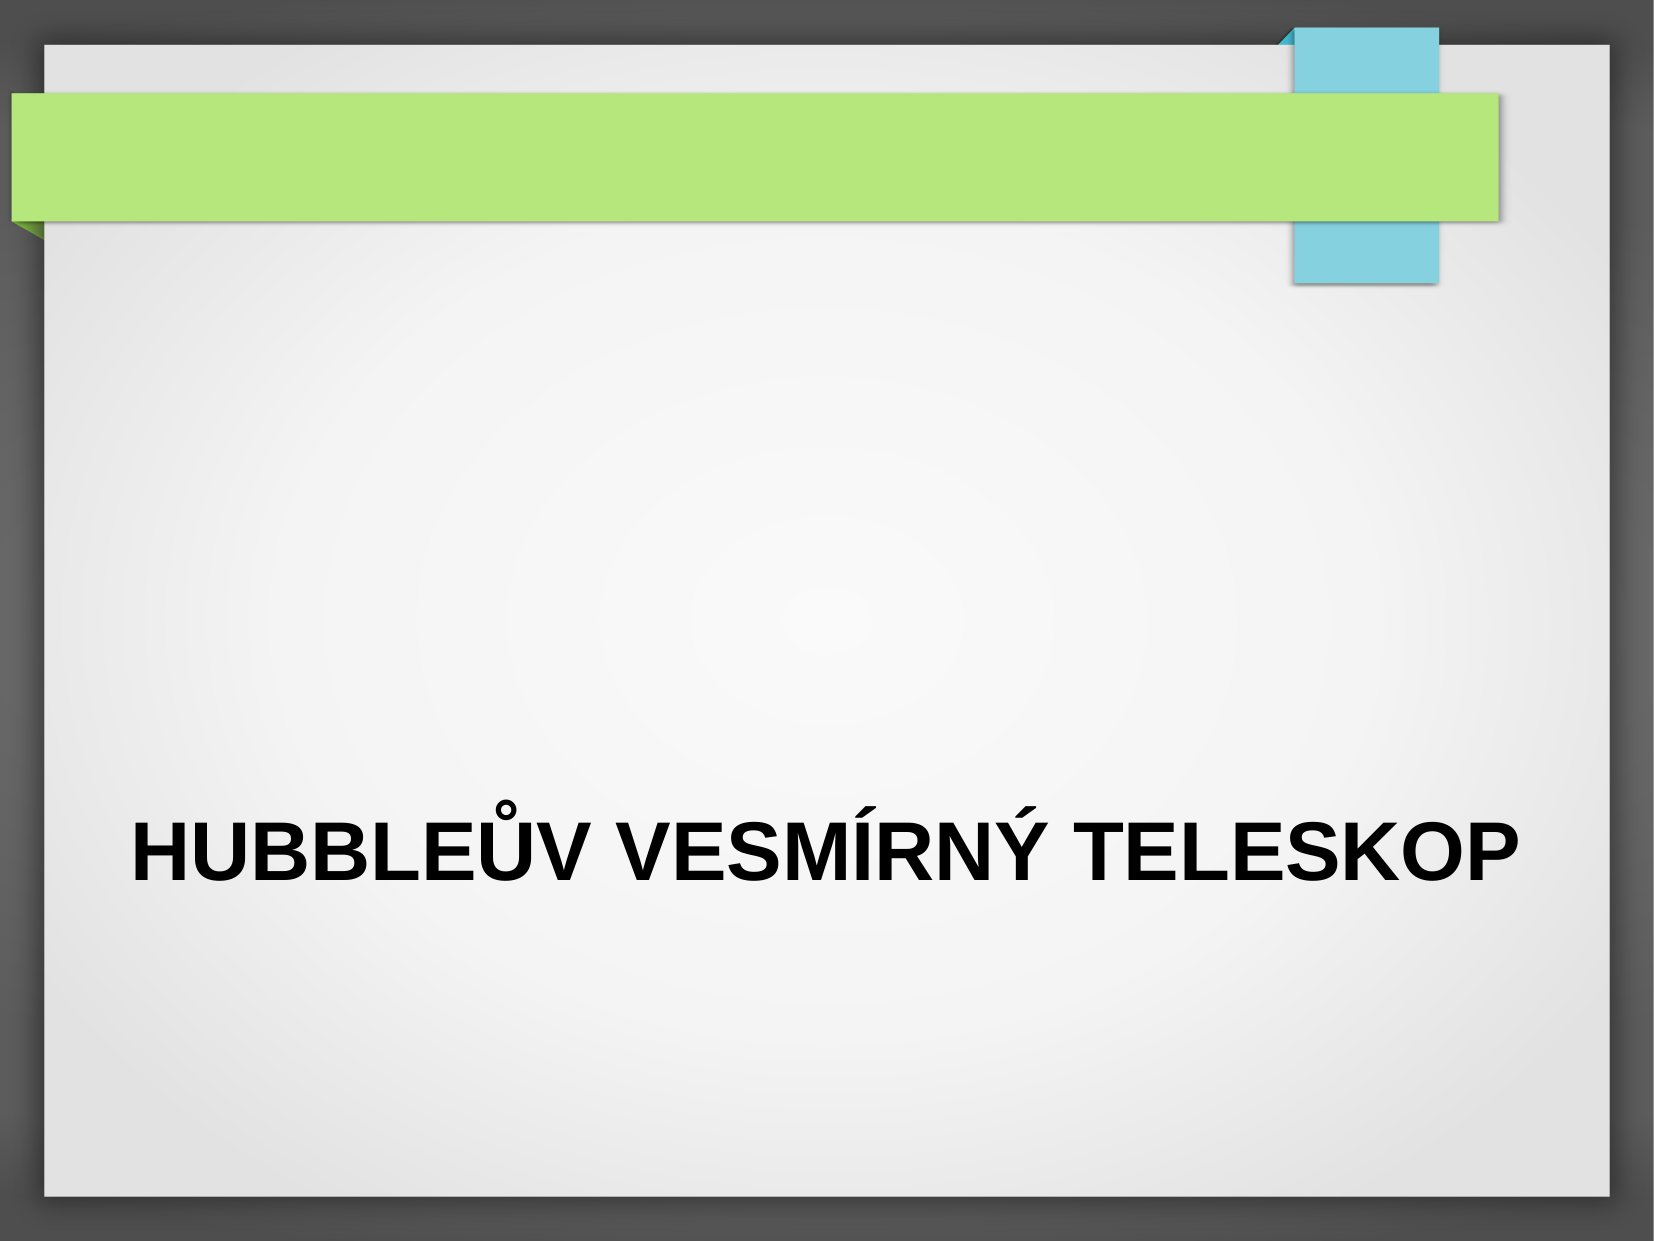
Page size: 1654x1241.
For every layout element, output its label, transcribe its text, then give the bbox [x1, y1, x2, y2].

title Hubbleův vesmírný teleskop [130, 796, 1537, 1044]
picture [0, 0, 1654, 1241]
